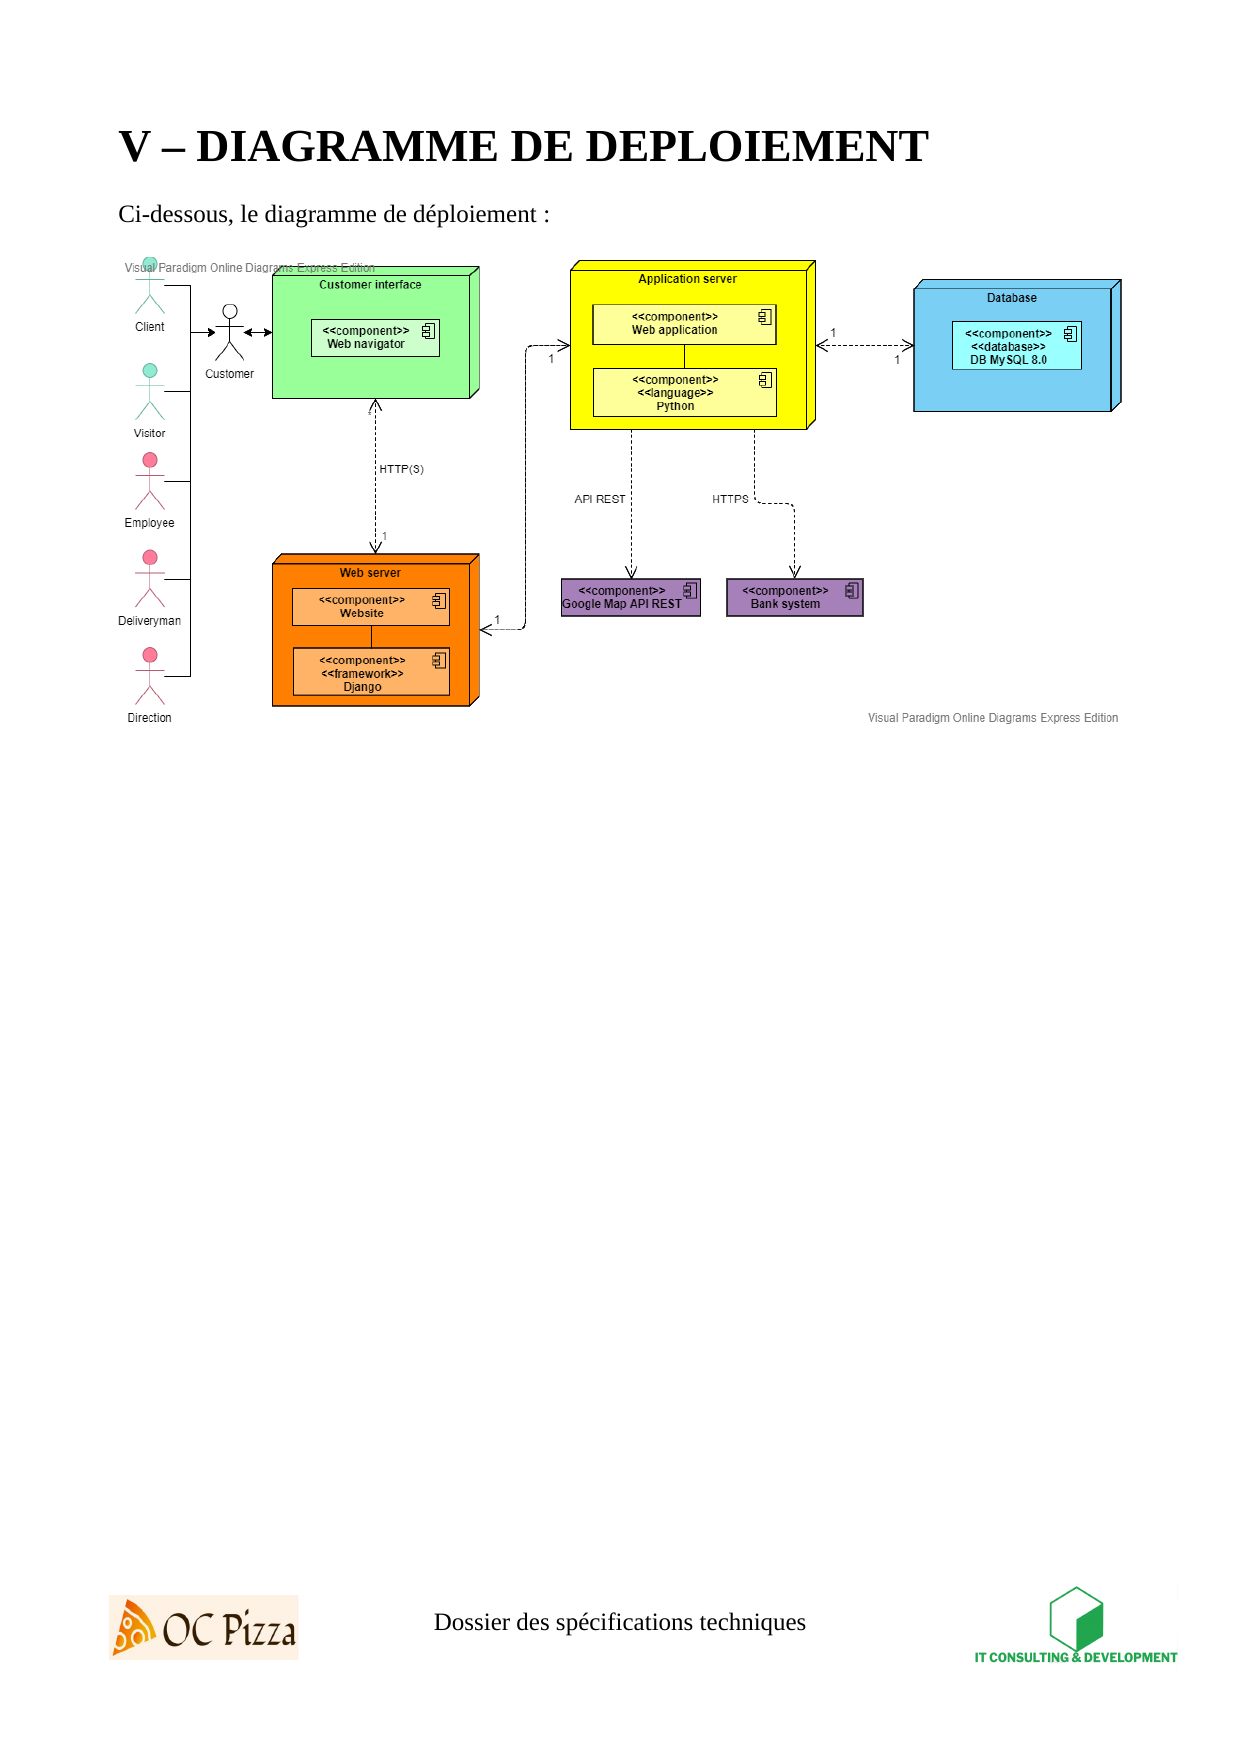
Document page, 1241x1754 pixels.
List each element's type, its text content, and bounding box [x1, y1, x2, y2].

picture [962, 1582, 1178, 1671]
picture [118, 257, 1123, 727]
text Ci-dessous, le diagramme de déploiement : [118, 199, 1122, 228]
picture [108, 1595, 306, 1660]
text V – DIAGRAMME DE DEPLOIEMENT [118, 118, 1122, 171]
